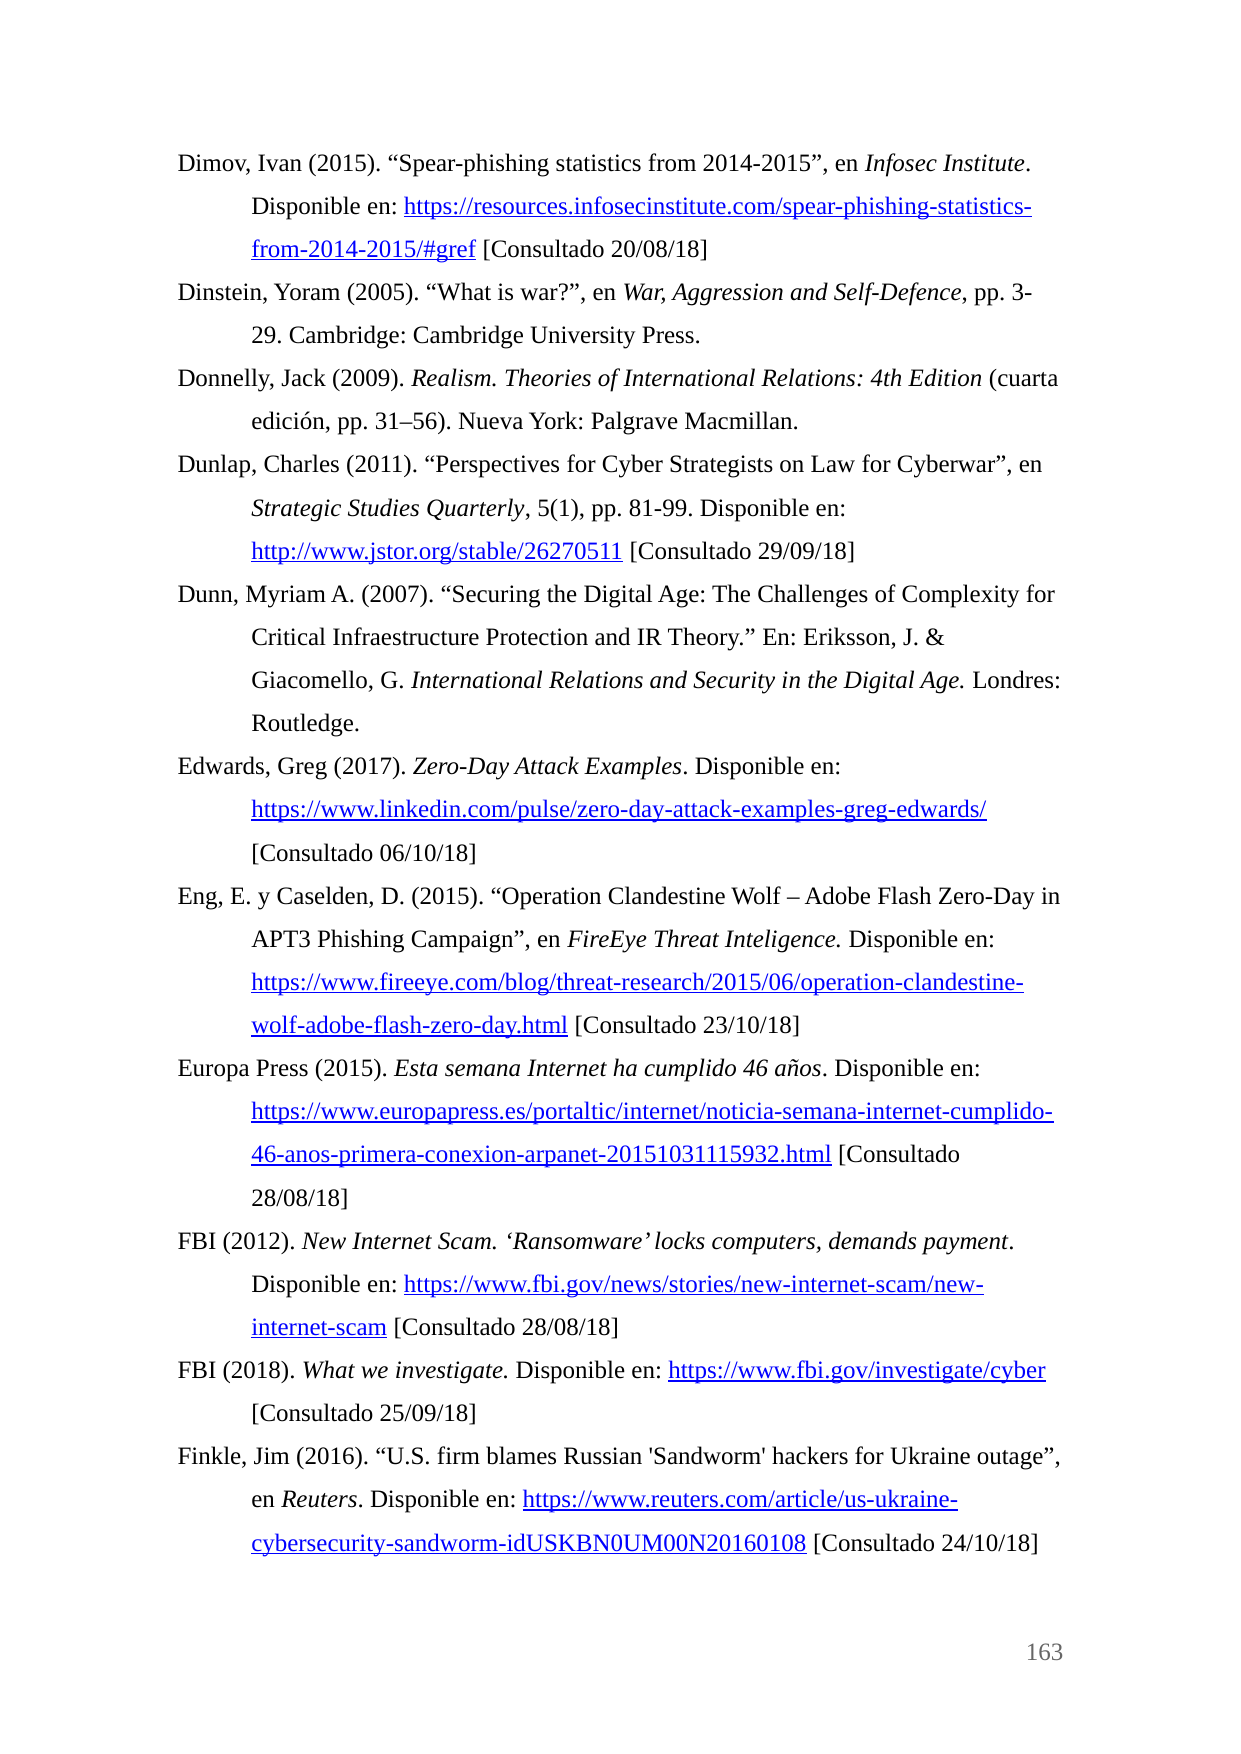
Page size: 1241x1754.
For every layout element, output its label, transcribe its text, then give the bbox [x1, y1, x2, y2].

text Europa Press (2015). Esta semana Internet ha cumplido 46 años. Disponible en: https://www.europapress.es/portaltic/internet/noticia-semana-internet-cumplido-46-anos-primera-conexion-arpanet-20151031115932.html [Consultado 28/08/18] [177, 1053, 1063, 1211]
text Eng, E. y Caselden, D. (2015). “Operation Clandestine Wolf – Adobe Flash Zero-Day in APT3 Phishing Campaign”, en FireEye Threat Inteligence. Disponible en: https://www.fireeye.com/blog/threat-research/2015/06/operation-clandestine-wolf-adobe-flash-zero-day.html [Consultado 23/10/18] [177, 881, 1063, 1039]
text Dimov, Ivan (2015). “Spear-phishing statistics from 2014-2015”, en Infosec Institute. Disponible en: https://resources.infosecinstitute.com/spear-phishing-statistics-from-2014-2015/#gref [Consultado 20/08/18] [177, 148, 1063, 263]
text Dinstein, Yoram (2005). “What is war?”, en War, Aggression and Self-Defence, pp. 3-29. Cambridge: Cambridge University Press. [177, 277, 1063, 349]
text Dunlap, Charles (2011). “Perspectives for Cyber Strategists on Law for Cyberwar”, en Strategic Studies Quarterly, 5(1), pp. 81-99. Disponible en: http://www.jstor.org/stable/26270511 [Consultado 29/09/18] [177, 449, 1063, 564]
text Donnelly, Jack (2009). Realism. Theories of International Relations: 4th Edition (cuarta edición, pp. 31–56). Nueva York: Palgrave Macmillan. [177, 363, 1063, 435]
text Dunn, Myriam A. (2007). “Securing the Digital Age: The Challenges of Complexity for Critical Infraestructure Protection and IR Theory.” En: Eriksson, J. & Giacomello, G. International Relations and Security in the Digital Age. Londres: Routledge. [177, 579, 1063, 737]
text Finkle, Jim (2016). “U.S. firm blames Russian 'Sandworm' hackers for Ukraine outage”, en Reuters. Disponible en: https://www.reuters.com/article/us-ukraine-cybersecurity-sandworm-idUSKBN0UM00N20160108 [Consultado 24/10/18] [177, 1441, 1063, 1556]
text FBI (2012). New Internet Scam. ‘Ransomware’ locks computers, demands payment. Disponible en: https://www.fbi.gov/news/stories/new-internet-scam/new-internet-scam [Consultado 28/08/18] [177, 1226, 1063, 1341]
text Edwards, Greg (2017). Zero-Day Attack Examples. Disponible en: https://www.linkedin.com/pulse/zero-day-attack-examples-greg-edwards/ [Consultado 06/10/18] [177, 751, 1063, 866]
text FBI (2018). What we investigate. Disponible en: https://www.fbi.gov/investigate/cyber [Consultado 25/09/18] [177, 1355, 1063, 1427]
